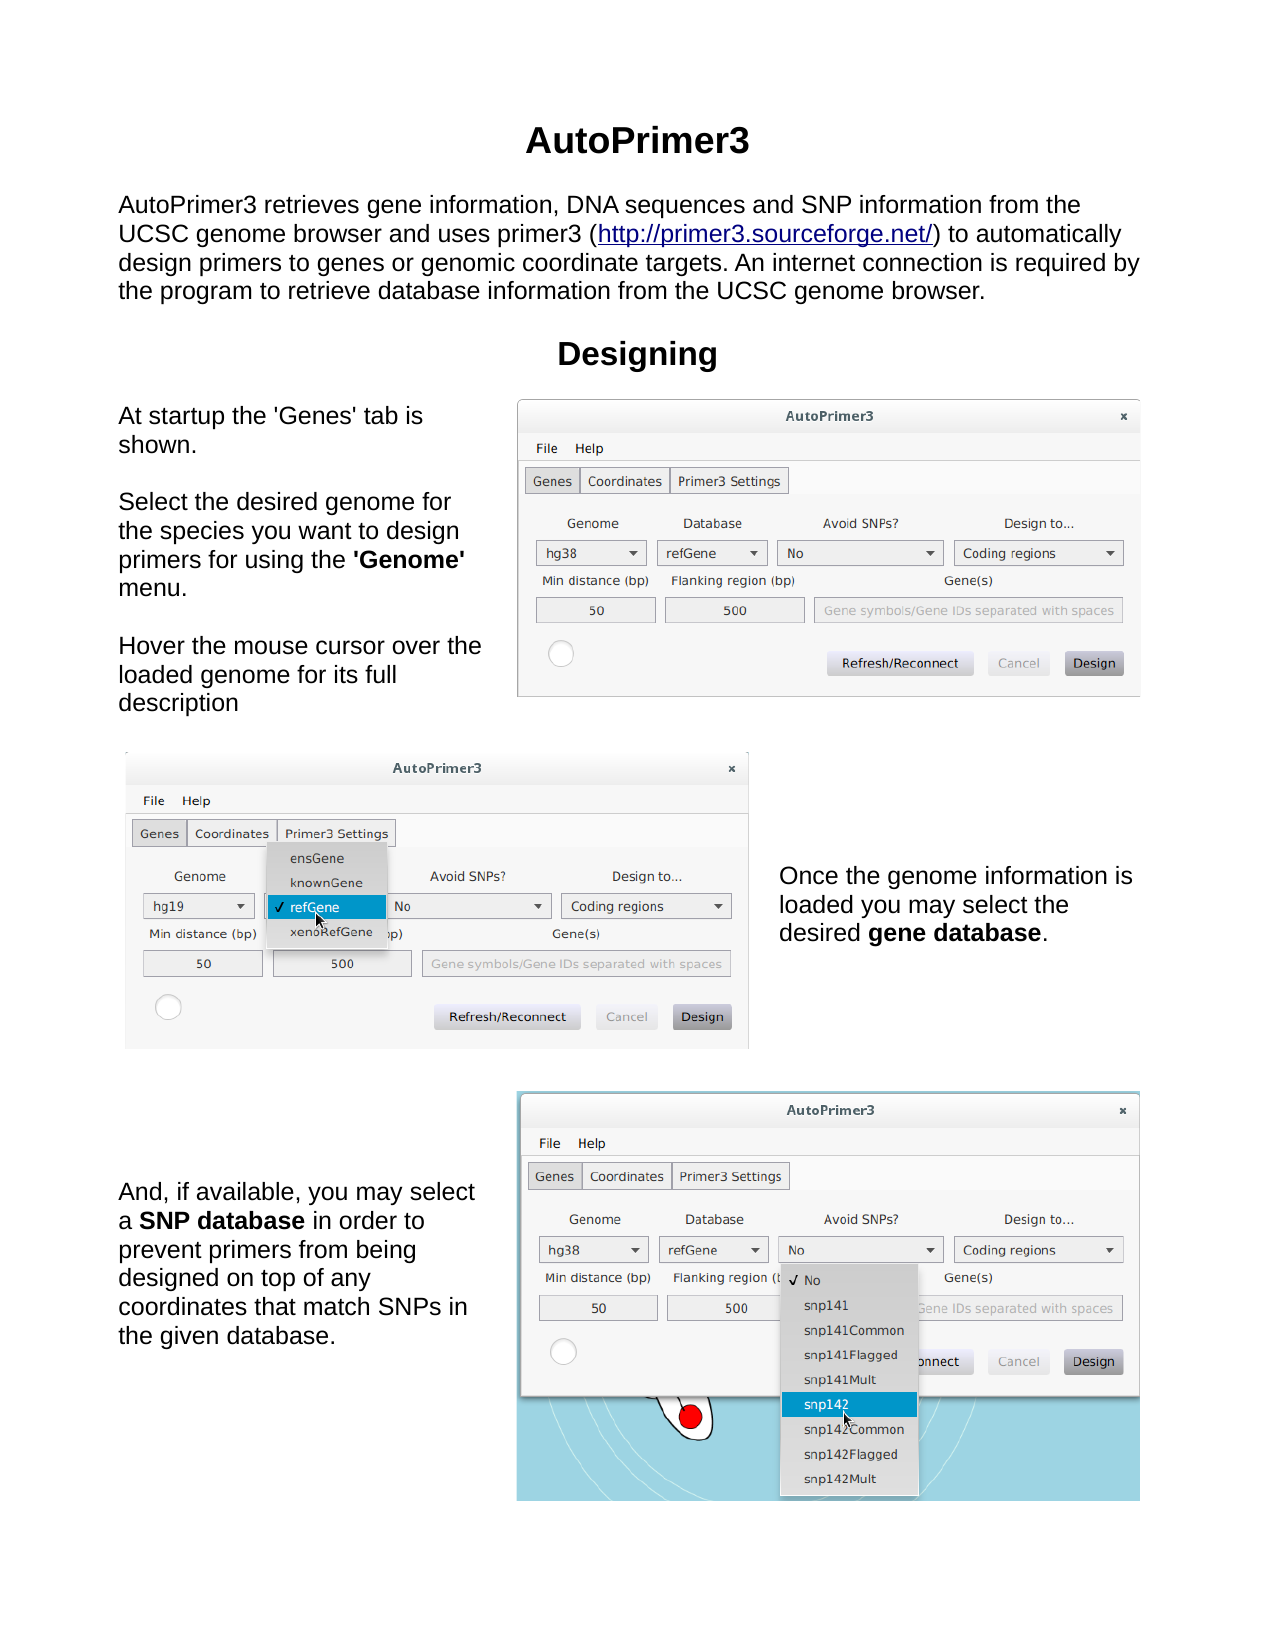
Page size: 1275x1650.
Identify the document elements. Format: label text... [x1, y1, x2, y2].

text AutoPrimer3 retrieves gene information, DNA sequences and SNP information from the UCSC genome browser and uses primer3 (http://primer3.sourceforge.net/) to automatically design primers to genes or genomic coordinate targets. An internet connection is required by the program to retrieve database information from the UCSC genome browser. [118, 190, 1157, 305]
text Select the desired genome for the species you want to design primers for using the 'Genome' menu. [118, 487, 517, 602]
picture [517, 399, 1141, 697]
picture [516, 1091, 1140, 1501]
text Once the genome information is loaded you may select the desired gene database. [749, 861, 1157, 947]
text And, if available, you may select a SNP database in order to prevent primers from being designed on top of any coordinates that match SNPs in the given database. [118, 1177, 516, 1350]
text [1141, 401, 1157, 458]
text Designing [118, 334, 1157, 372]
text At startup the 'Genes' tab is shown. [118, 401, 517, 458]
picture [125, 752, 749, 1049]
text AutoPrimer3 [118, 118, 1157, 161]
text Hover the mouse cursor over the loaded genome for its full description [118, 631, 1157, 717]
